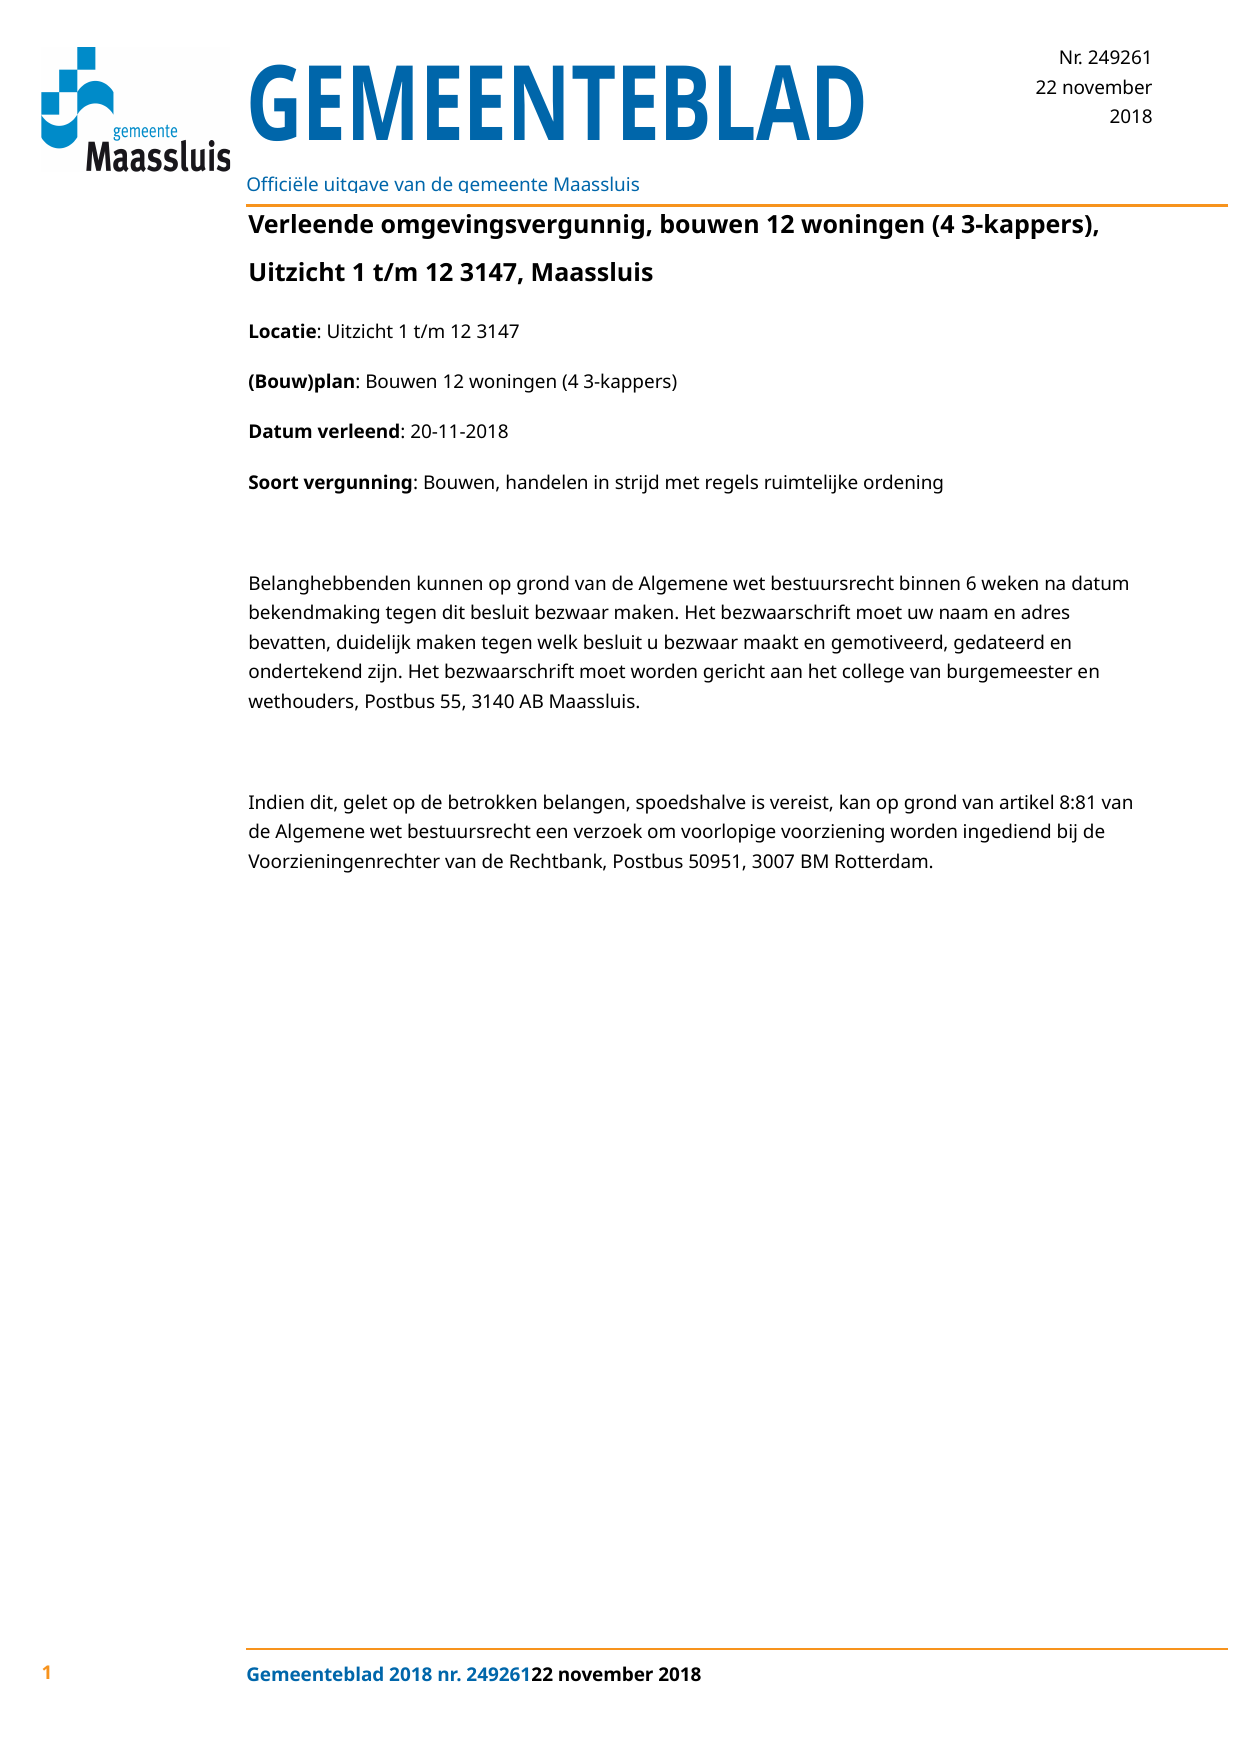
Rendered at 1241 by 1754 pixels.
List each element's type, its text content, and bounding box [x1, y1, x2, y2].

text Soort vergunning: Bouwen, handelen in strijd met regels ruimtelijke ordening [248, 469, 1152, 495]
picture [41, 47, 77, 92]
text (Bouw)plan: Bouwen 12 woningen (4 3-kappers) [248, 368, 1152, 394]
text Verleende omgevingsvergunnig, bouwen 12 woningen (4 3-kappers), Uitzicht 1 t/m 12 3147, Maassluis [248, 207, 1152, 288]
picture [41, 47, 231, 172]
text Belanghebbenden kunnen op grond van de Algemene wet bestuursrecht binnen 6 weken na datum bekendmaking tegen dit besluit bezwaar maken. Het bezwaarschrift moet uw naam en adres bevatten, duidelijk maken tegen welk besluit u bezwaar maakt en gemotiveerd, gedateerd en ondertekend zijn. Het bezwaarschrift moet worden gericht aan het college van burgemeester en wethouders, Postbus 55, 3140 AB Maassluis. [248, 570, 1152, 714]
text Datum verleend: 20-11-2018 [248, 419, 1152, 444]
text Indien dit, gelet op de betrokken belangen, spoedshalve is vereist, kan op grond van artikel 8:81 van de Algemene wet bestuursrecht een verzoek om voorlopige voorziening worden ingediend bij de Voorzieningenrechter van de Rechtbank, Postbus 50951, 3007 BM Rotterdam. [248, 789, 1152, 874]
text Locatie: Uitzicht 1 t/m 12 3147 [248, 318, 1152, 344]
